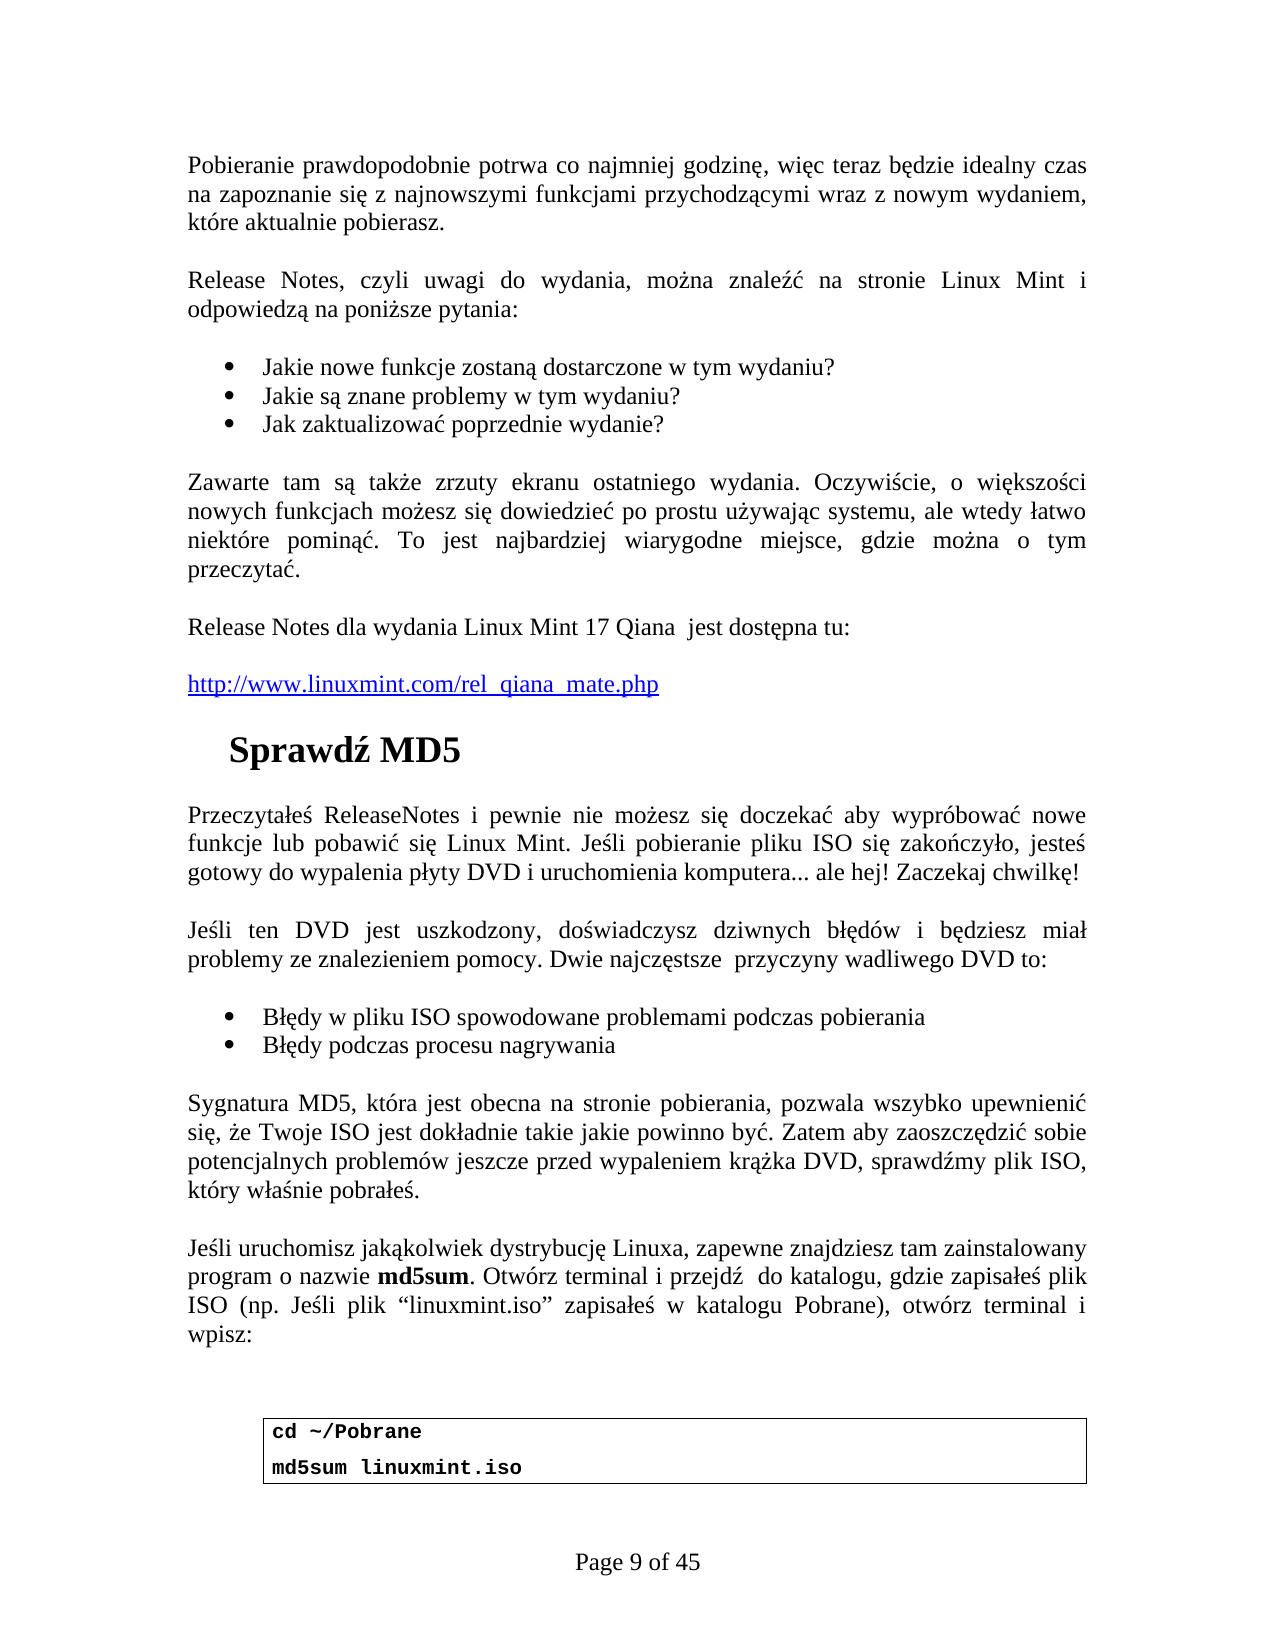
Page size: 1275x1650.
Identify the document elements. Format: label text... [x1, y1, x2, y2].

text cd ~/Pobrane [264, 1419, 1086, 1445]
list Błędy podczas procesu nagrywania [225, 1031, 1087, 1059]
text http://www.linuxmint.com/rel_qiana_mate.php [187, 669, 1087, 698]
text Jeśli uruchomisz jakąkolwiek dystrybucję Linuxa, zapewne znajdziesz tam zainstalowany program o nazwie md5sum. Otwórz terminal i przejdź do katalogu, gdzie zapisałeś plik ISO (np. Jeśli plik “linuxmint.iso” zapisałeś w katalogu Pobrane), otwórz terminal i wpisz: [187, 1233, 1087, 1348]
list Błędy w pliku ISO spowodowane problemami podczas pobierania [225, 1002, 1087, 1031]
text Zawarte tam są także zrzuty ekranu ostatniego wydania. Oczywiście, o większości nowych funkcjach możesz się dowiedzieć po prostu używając systemu, ale wtedy łatwo niektóre pominąć. To jest najbardziej wiarygodne miejsce, gdzie można o tym przeczytać. [187, 467, 1087, 582]
text Release Notes, czyli uwagi do wydania, można znaleźć na stronie Linux Mint i odpowiedzą na poniższe pytania: [187, 265, 1087, 323]
text Sygnatura MD5, która jest obecna na stronie pobierania, pozwala wszybko upewnienić się, że Twoje ISO jest dokładnie takie jakie powinno być. Zatem aby zaoszczędzić sobie potencjalnych problemów jeszcze przed wypaleniem krążka DVD, sprawdźmy plik ISO, który właśnie pobrałeś. [187, 1088, 1087, 1203]
list Jak zaktualizować poprzednie wydanie? [225, 409, 1087, 438]
text Pobieranie prawdopodobnie potrwa co najmniej godzinę, więc teraz będzie idealny czas na zapoznanie się z najnowszymi funkcjami przychodzącymi wraz z nowym wydaniem, które aktualnie pobierasz. [187, 150, 1087, 236]
list Jakie są znane problemy w tym wydaniu? [225, 381, 1087, 409]
text Release Notes dla wydania Linux Mint 17 Qiana jest dostępna tu: [187, 612, 1087, 640]
text Jeśli ten DVD jest uszkodzony, doświadczysz dziwnych błędów i będziesz miał problemy ze znalezieniem pomocy. Dwie najczęstsze przyczyny wadliwego DVD to: [187, 915, 1087, 973]
list Jakie nowe funkcje zostaną dostarczone w tym wydaniu? [225, 352, 1087, 381]
text Przeczytałeś ReleaseNotes i pewnie nie możesz się doczekać aby wypróbować nowe funkcje lub pobawić się Linux Mint. Jeśli pobieranie pliku ISO się zakończyło, jesteś gotowy do wypalenia płyty DVD i uruchomienia komputera... ale hej! Zaczekaj chwilkę! [187, 800, 1087, 886]
